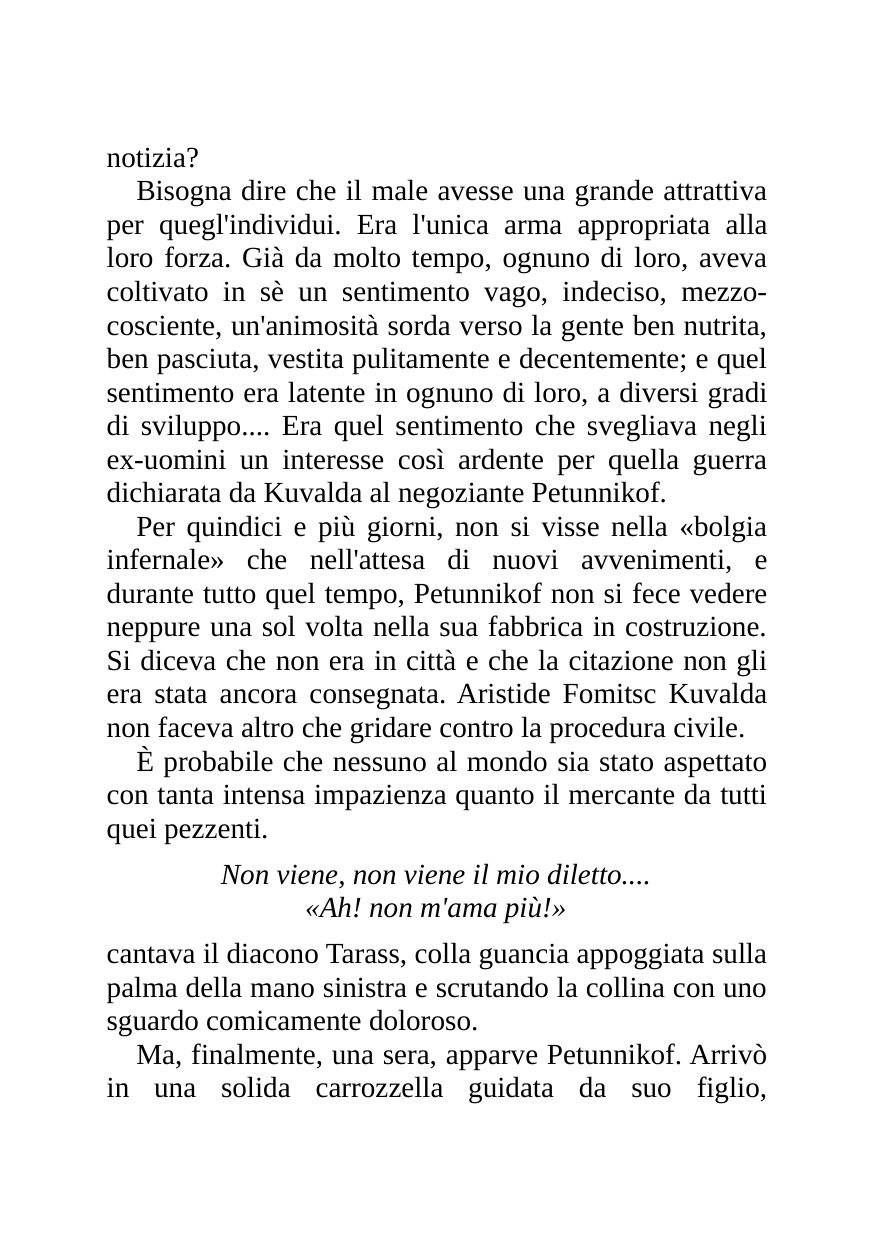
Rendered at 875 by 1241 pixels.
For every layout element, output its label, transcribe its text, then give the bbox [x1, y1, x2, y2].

text Ma, finalmente, una sera, apparve Petunnikof. Arrivò in una solida carrozzella guidata da suo figlio, [106, 1037, 768, 1104]
text È probabile che nessuno al mondo sia stato aspettato con tanta intensa impazienza quanto il mercante da tutti quei pezzenti. [106, 744, 768, 844]
text cantava il diacono Tarass, colla guancia appoggiata sulla palma della mano sinistra e scrutando la collina con uno sguardo comicamente doloroso. [106, 936, 768, 1037]
text notizia? [106, 140, 768, 173]
text Per quindici e più giorni, non si visse nella «bolgia infernale» che nell'attesa di nuovi avvenimenti, e durante tutto quel tempo, Petunnikof non si fece vedere neppure una sol volta nella sua fabbrica in costruzione. Si diceva che non era in città e che la citazione non gli era stata ancora consegnata. Aristide Fomitsc Kuvalda non faceva altro che gridare contro la procedura civile. [106, 509, 768, 744]
text Bisogna dire che il male avesse una grande attrattiva per quegl'individui. Era l'unica arma appropriata alla loro forza. Già da molto tempo, ognuno di loro, aveva coltivato in sè un sentimento vago, indeciso, mezzo-cosciente, un'animosità sorda verso la gente ben nutrita, ben pasciuta, vestita pulitamente e decentemente; e quel sentimento era latente in ognuno di loro, a diversi gradi di sviluppo.... Era quel sentimento che svegliava negli ex-uomini un interesse così ardente per quella guerra dichiarata da Kuvalda al negoziante Petunnikof. [106, 173, 768, 509]
text Non viene, non viene il mio diletto.... «Ah! non m'ama più!» [106, 857, 768, 924]
